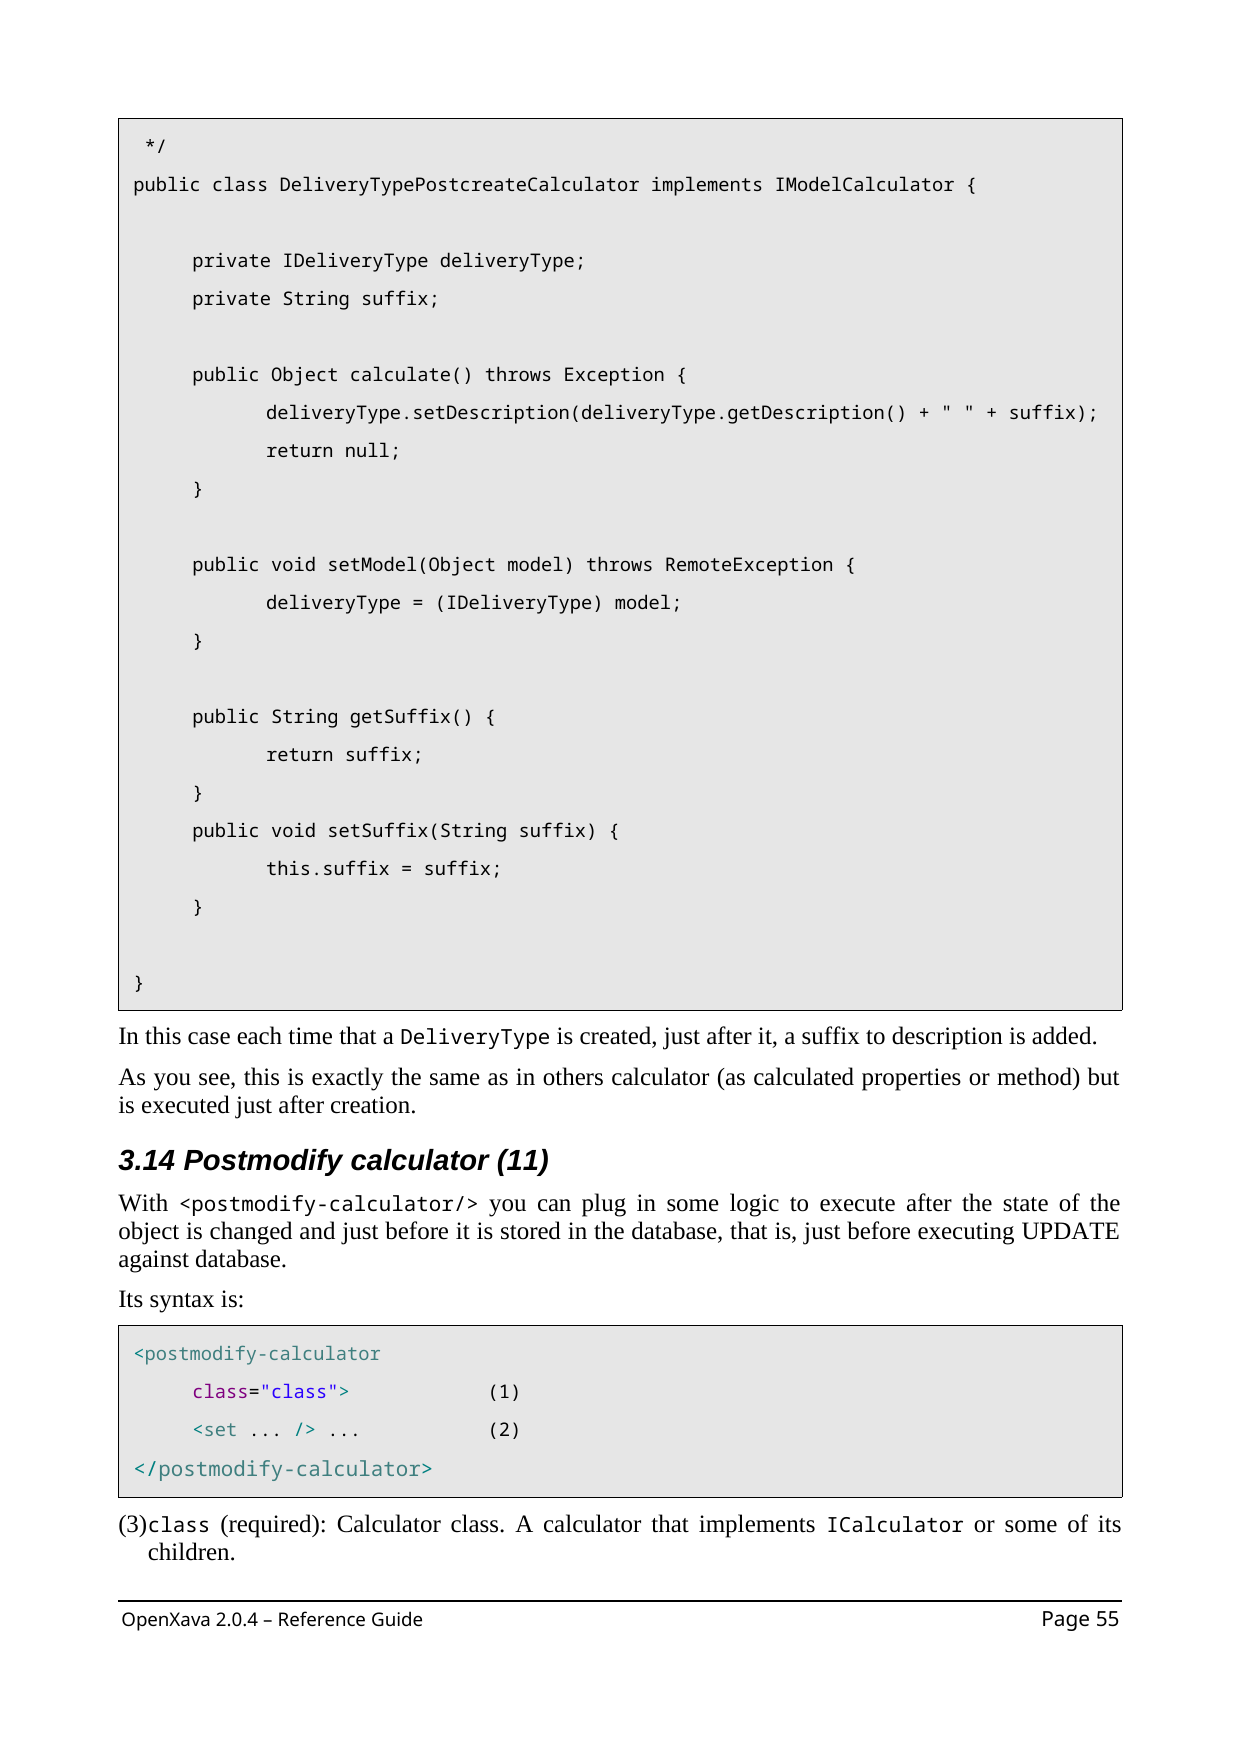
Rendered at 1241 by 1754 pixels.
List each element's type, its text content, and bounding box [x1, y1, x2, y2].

text deliveryType.setDescription(deliveryType.getDescription() + " " + suffix); [119, 384, 1122, 422]
subtitle Postmodify calculator (11) [118, 1143, 1122, 1176]
text With <postmodify-calculator/> you can plug in some logic to execute after the state of the object is changed and just before it is stored in the database, that is, just before executing UPDATE against database. [118, 1189, 1122, 1272]
text } [119, 878, 1122, 917]
text } [119, 764, 1122, 802]
list class (required): Calculator class. A calculator that implements ICalculator or some of its children. [118, 1510, 1122, 1566]
text <postmodify-calculator [119, 1326, 1122, 1363]
text As you see, this is exactly the same as in others calculator (as calculated properties or method) but is executed just after creation. [118, 1063, 1122, 1118]
text deliveryType = (IDeliveryType) model; [119, 574, 1122, 612]
text Its syntax is: [118, 1285, 1122, 1313]
text return null; [119, 422, 1122, 460]
text public class DeliveryTypePostcreateCalculator implements IModelCalculator { [119, 156, 1122, 194]
text private IDeliveryType deliveryType; [119, 232, 1122, 270]
text this.suffix = suffix; [119, 841, 1122, 878]
text public String getSuffix() { [119, 688, 1122, 726]
text private String suffix; [119, 270, 1122, 308]
text public void setSuffix(String suffix) { [119, 802, 1122, 841]
text public void setModel(Object model) throws RemoteException { [119, 536, 1122, 574]
text <set ... /> ... (2) [119, 1401, 1122, 1439]
text public Object calculate() throws Exception { [119, 346, 1122, 384]
text </postmodify-calculator> [119, 1439, 1122, 1497]
text return suffix; [119, 726, 1122, 764]
text } [119, 460, 1122, 498]
text class="class"> (1) [119, 1363, 1122, 1401]
text */ [119, 119, 1122, 156]
text } [119, 612, 1122, 650]
text In this case each time that a DeliveryType is created, just after it, a suffix to description is added. [118, 1022, 1122, 1051]
text } [119, 954, 1122, 1010]
